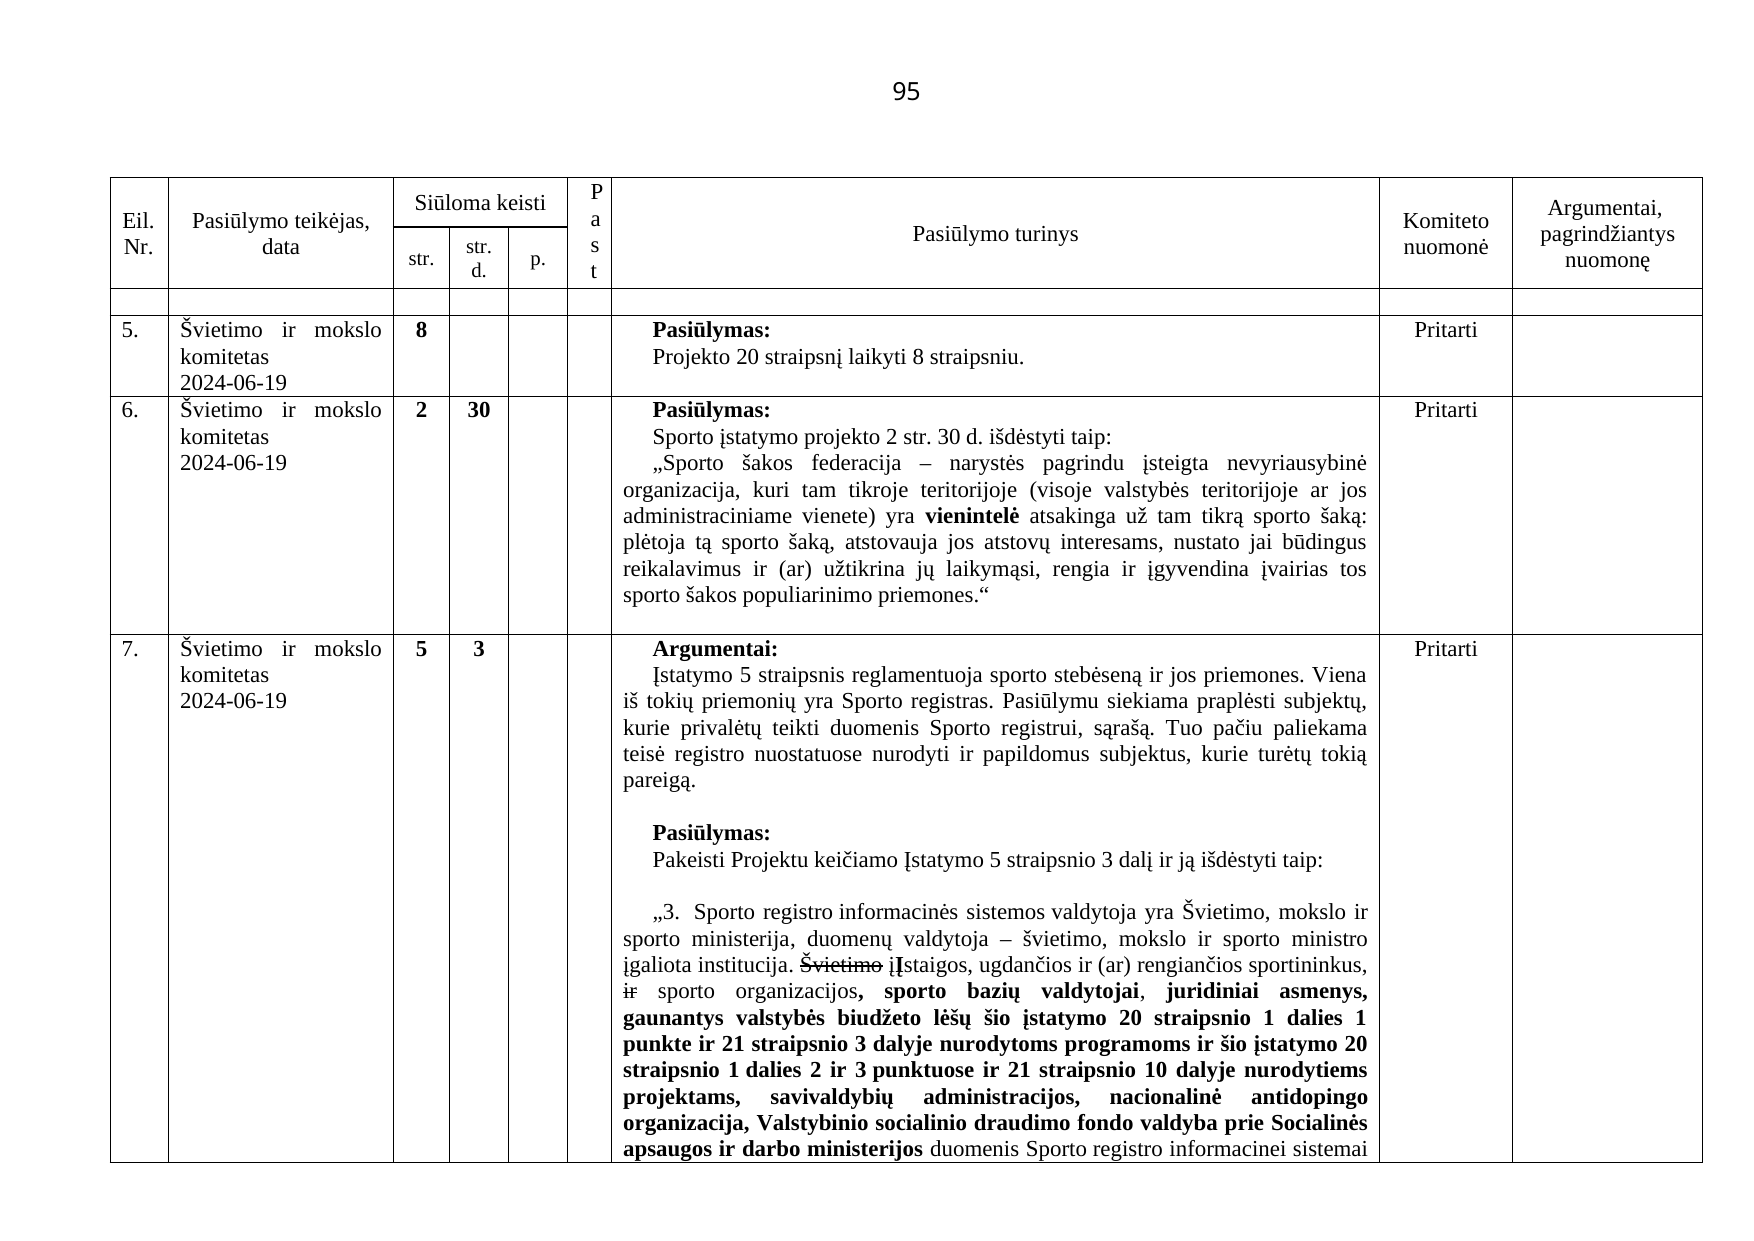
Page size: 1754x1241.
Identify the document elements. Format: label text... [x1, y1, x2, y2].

table_cell N [568, 289, 611, 315]
table_cell [1513, 397, 1702, 634]
table_cell [568, 397, 611, 634]
table_cell [1513, 635, 1702, 1162]
table_cell [111, 397, 168, 634]
table_cell p. [509, 228, 567, 288]
table_cell 3 [450, 635, 508, 1162]
table_header Komiteto nuomonė [1380, 178, 1512, 288]
table_cell 8 [394, 316, 449, 396]
table_cell [450, 316, 508, 396]
table_cell [450, 289, 508, 315]
table_cell 5 [394, 635, 449, 1162]
table_cell [1513, 289, 1702, 315]
table_cell Pasiūlymas: Projekto 20 straipsnį laikyti 8 straipsniu. [612, 316, 1379, 396]
table_cell Švietimo ir mokslo komitetas 2024-06-19 [169, 316, 393, 396]
table_cell str. [394, 228, 449, 288]
table_cell [111, 635, 168, 1162]
table_header Eil. Nr. [111, 178, 168, 288]
table_header Pasiūlymo teikėjas, data [169, 178, 393, 288]
table_cell [1380, 289, 1512, 315]
table_cell [568, 316, 611, 396]
table_cell [509, 316, 567, 396]
table_header Argumentai, pagrindžiantys nuomonę [1513, 178, 1702, 288]
table_cell [111, 289, 168, 315]
table_cell [111, 316, 168, 396]
table_cell Švietimo ir mokslo komitetas 2024-06-19 [169, 635, 393, 1162]
table_cell Švietimo ir mokslo komitetas 2024-06-19 [169, 397, 393, 634]
table_cell [509, 397, 567, 634]
table_cell [169, 289, 393, 315]
table_cell Pritarti [1380, 635, 1512, 1162]
table_cell [612, 289, 1379, 315]
table_cell [509, 635, 567, 1162]
table_cell Argumentai: Įstatymo 5 straipsnis reglamentuoja sporto stebėseną ir jos priemones. Viena iš tokių priemonių yra Sporto registras. Pasiūlymu siekiama praplėsti subjektų, kurie privalėtų teikti duomenis Sporto registrui, sąrašą. Tuo pačiu paliekama teisė registro nuostatuose nurodyti ir papildomus subjektus, kurie turėtų tokią pareigą. Pasiūlymas: Pakeisti Projektu keičiamo Įstatymo 5 straipsnio 3 dalį ir ją išdėstyti taip: „3. Sporto registro informacinės sistemos valdytoja yra Švietimo, mokslo ir sporto ministerija, duomenų valdytoja – švietimo, mokslo ir sporto ministro įgaliota institucija. Švietimo įĮstaigos, ugdančios ir (ar) rengiančios sportininkus, ir sporto organizacijos, sporto bazių valdytojai, juridiniai asmenys, gaunantys valstybės biudžeto lėšų šio įstatymo 20 straipsnio 1 dalies 1 punkte ir 21 straipsnio 3 dalyje nurodytoms programoms ir šio įstatymo 20 straipsnio 1 dalies 2 ir 3 punktuose ir 21 straipsnio 10 dalyje nurodytiems projektams, savivaldybių administracijos, nacionalinė antidopingo organizacija, Valstybinio socialinio draudimo fondo valdyba prie Socialinės apsaugos ir darbo ministerijos duomenis Sporto registro informacinei sistemai [612, 635, 1379, 1162]
table_header Pastabos [568, 178, 611, 288]
table_cell 2 [394, 397, 449, 634]
table_cell [1513, 316, 1702, 396]
table_cell [568, 635, 611, 1162]
table_cell Pritarti [1380, 316, 1512, 396]
table_header Siūloma keisti [394, 178, 567, 226]
table_header Pasiūlymo turinys [612, 178, 1379, 288]
table_cell Pritarti [1380, 397, 1512, 634]
table_cell [509, 289, 567, 315]
table_cell Pasiūlymas: Sporto įstatymo projekto 2 str. 30 d. išdėstyti taip: „Sporto šakos federacija – narystės pagrindu įsteigta nevyriausybinė organizacija, kuri tam tikroje teritorijoje (visoje valstybės teritorijoje ar jos administraciniame vienete) yra vienintelė atsakinga už tam tikrą sporto šaką: plėtoja tą sporto šaką, atstovauja jos atstovų interesams, nustato jai būdingus reikalavimus ir (ar) užtikrina jų laikymąsi, rengia ir įgyvendina įvairias tos sporto šakos populiarinimo priemones.“ [612, 397, 1379, 634]
table_cell str. d. [450, 228, 508, 288]
table_cell 30 [450, 397, 508, 634]
table_cell [394, 289, 449, 315]
